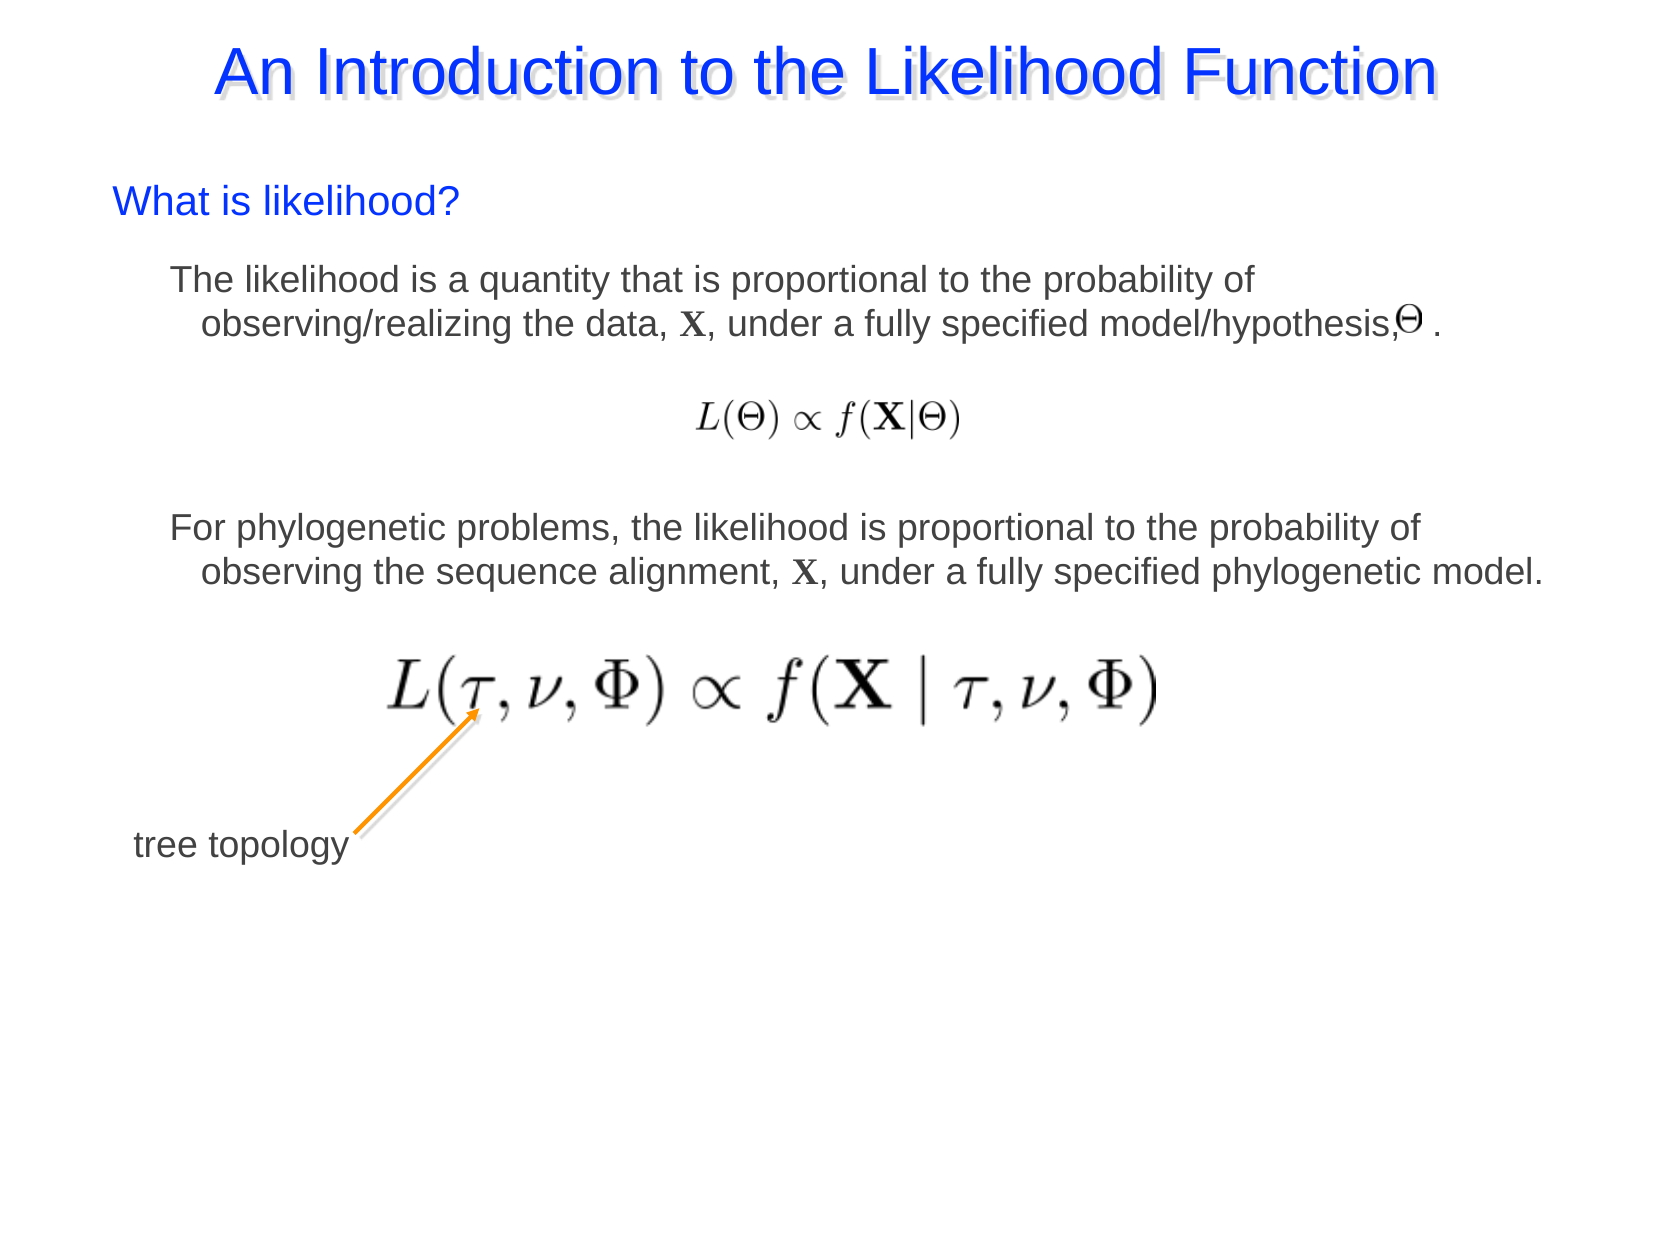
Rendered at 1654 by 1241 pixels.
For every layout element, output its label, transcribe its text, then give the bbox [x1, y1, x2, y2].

picture [695, 399, 959, 441]
picture [1394, 303, 1422, 334]
text_box The likelihood is a quantity that is proportional to the probability of observing/realizing the data, X, under a fully specified model/hypothesis, . [161, 247, 1534, 353]
picture [386, 654, 1156, 729]
text_box What is likelihood? [103, 165, 1407, 233]
text_box tree topology [124, 813, 358, 874]
text_box For phylogenetic problems, the likelihood is proportional to the probability of observing the sequence alignment, X, under a fully specified phylogenetic model. [161, 496, 1554, 601]
text_box An Introduction to the Likelihood Function [205, 20, 1448, 117]
